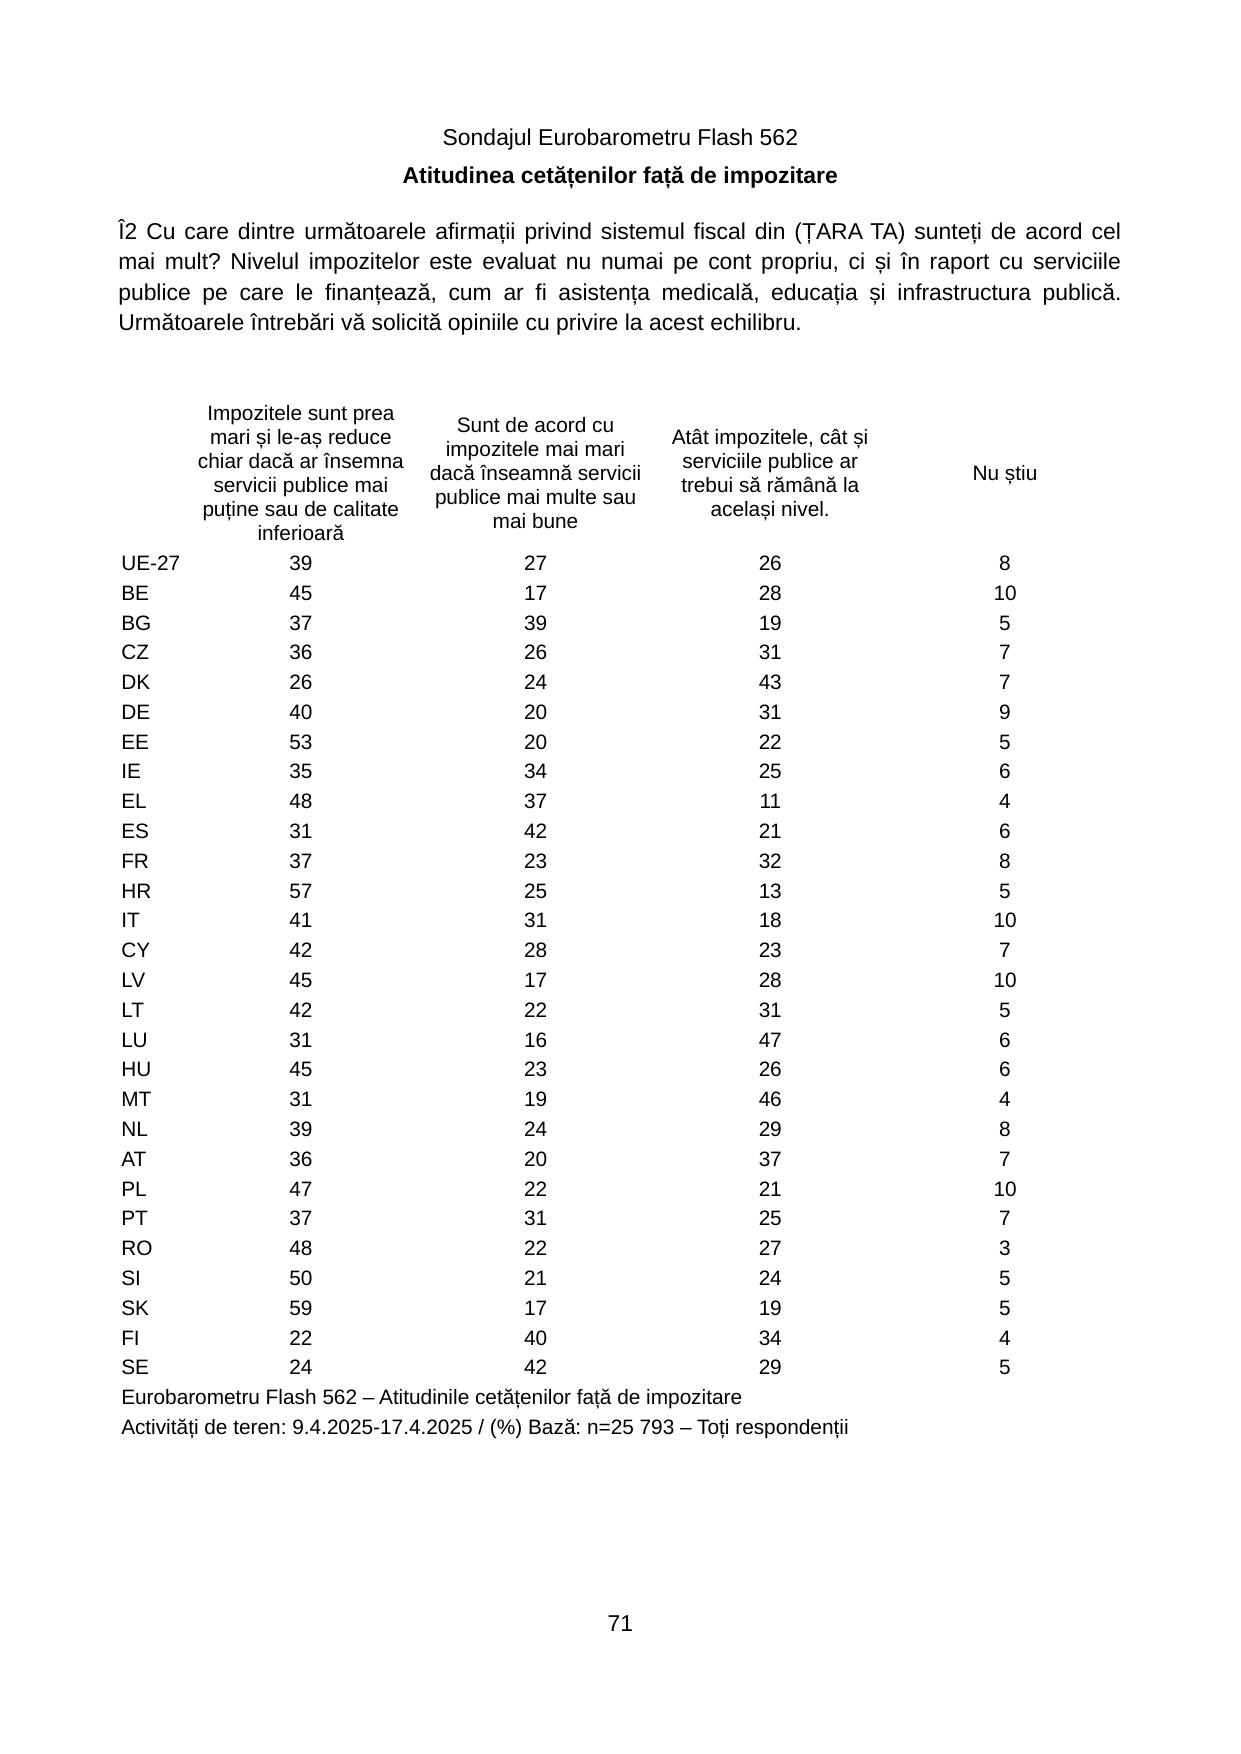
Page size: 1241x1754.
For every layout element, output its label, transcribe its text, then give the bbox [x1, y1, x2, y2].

table_cell 48 [183, 786, 418, 816]
table_cell 20 [418, 697, 653, 727]
table_cell DK [118, 667, 183, 697]
table_cell 26 [653, 1054, 887, 1084]
table_cell 27 [653, 1233, 887, 1263]
table_cell PL [118, 1174, 183, 1203]
table_cell 18 [653, 905, 887, 935]
table_cell 37 [183, 608, 418, 637]
table_cell BE [118, 578, 183, 607]
table_cell 31 [653, 697, 887, 727]
table_cell MT [118, 1084, 183, 1114]
table_cell 47 [183, 1174, 418, 1203]
table_cell EE [118, 727, 183, 756]
text Î2 Cu care dintre următoarele afirmații privind sistemul fiscal din (ȚARA TA) sunteți de acord cel mai mult? Nivelul impozitelor este evaluat nu numai pe cont propriu, ci și în raport cu serviciile publice pe care le finanțează, cum ar fi asistența medicală, educația și infrastructura publică. Următoarele întrebări vă solicită opiniile cu privire la acest echilibru. [118, 218, 1122, 335]
table_cell SE [118, 1352, 183, 1382]
table_cell 4 [888, 1323, 1122, 1352]
table_cell 31 [418, 1203, 653, 1233]
table_cell 42 [418, 1352, 653, 1382]
table_cell IT [118, 905, 183, 935]
table_cell 37 [418, 786, 653, 816]
table_cell PT [118, 1203, 183, 1233]
table_cell 10 [888, 965, 1122, 995]
table_cell NL [118, 1114, 183, 1144]
table_cell 7 [888, 637, 1122, 667]
table_cell 41 [183, 905, 418, 935]
table_cell 9 [888, 697, 1122, 727]
table_cell 7 [888, 1203, 1122, 1233]
table_cell 5 [888, 1352, 1122, 1382]
table_cell 28 [653, 578, 887, 607]
table_cell 24 [653, 1263, 887, 1293]
table_cell AT [118, 1144, 183, 1173]
table_cell 29 [653, 1352, 887, 1382]
table_cell 47 [653, 1025, 887, 1054]
table_cell Eurobarometru Flash 562 – Atitudinile cetățenilor față de impozitare [118, 1382, 1122, 1412]
table_cell SI [118, 1263, 183, 1293]
table_cell 5 [888, 1293, 1122, 1322]
table_cell FI [118, 1323, 183, 1352]
table_cell 22 [653, 727, 887, 756]
table_cell 24 [183, 1352, 418, 1382]
table_cell 31 [653, 995, 887, 1024]
table_cell 7 [888, 935, 1122, 965]
table_cell IE [118, 756, 183, 786]
table_cell 34 [418, 756, 653, 786]
table_cell 5 [888, 995, 1122, 1024]
table_header Sunt de acord cu impozitele mai mari dacă înseamnă servicii publice mai multe sau mai bune [418, 398, 653, 548]
table_cell 24 [418, 667, 653, 697]
table_cell 34 [653, 1323, 887, 1352]
table_cell 19 [653, 608, 887, 637]
table_cell 13 [653, 876, 887, 905]
table_cell 19 [418, 1084, 653, 1114]
table_cell 8 [888, 846, 1122, 876]
table_cell 26 [183, 667, 418, 697]
table_header [118, 398, 183, 548]
table_cell 45 [183, 578, 418, 607]
table_cell LU [118, 1025, 183, 1054]
table_cell 31 [418, 905, 653, 935]
table_cell Activități de teren: 9.4.2025-17.4.2025 / (%) Bază: n=25 793 – Toți respondenții [118, 1412, 1122, 1442]
table_cell 3 [888, 1233, 1122, 1263]
table_cell 5 [888, 727, 1122, 756]
table_cell BG [118, 608, 183, 637]
table_cell 53 [183, 727, 418, 756]
table_cell FR [118, 846, 183, 876]
table_cell 4 [888, 786, 1122, 816]
table_cell 48 [183, 1233, 418, 1263]
table_cell 8 [888, 548, 1122, 578]
table_cell 28 [653, 965, 887, 995]
table_cell 46 [653, 1084, 887, 1114]
table_cell 31 [183, 1025, 418, 1054]
table_cell 5 [888, 1263, 1122, 1293]
table_cell 57 [183, 876, 418, 905]
table_cell 26 [418, 637, 653, 667]
table_cell 8 [888, 1114, 1122, 1144]
table_cell 7 [888, 667, 1122, 697]
table_cell 40 [183, 697, 418, 727]
table_cell CZ [118, 637, 183, 667]
table_cell UE-27 [118, 548, 183, 578]
table_cell 50 [183, 1263, 418, 1293]
table_cell CY [118, 935, 183, 965]
table_header Atât impozitele, cât și serviciile publice ar trebui să rămână la același nivel. [653, 398, 887, 548]
table_cell 22 [418, 1233, 653, 1263]
table_cell 17 [418, 965, 653, 995]
table_cell 19 [653, 1293, 887, 1322]
table_cell 11 [653, 786, 887, 816]
table_cell 5 [888, 608, 1122, 637]
table_cell 24 [418, 1114, 653, 1144]
table_cell LV [118, 965, 183, 995]
table_cell ES [118, 816, 183, 846]
table_cell 25 [653, 1203, 887, 1233]
table_cell 10 [888, 905, 1122, 935]
table_cell 36 [183, 1144, 418, 1173]
table_cell 23 [418, 1054, 653, 1084]
table_cell 17 [418, 1293, 653, 1322]
table_cell 37 [183, 1203, 418, 1233]
table_header Nu știu [888, 398, 1122, 548]
table_cell 37 [653, 1144, 887, 1173]
table_cell 7 [888, 1144, 1122, 1173]
table_cell 16 [418, 1025, 653, 1054]
table_cell 25 [653, 756, 887, 786]
table_cell 26 [653, 548, 887, 578]
table_cell 42 [183, 995, 418, 1024]
table_cell 10 [888, 1174, 1122, 1203]
table_cell 31 [183, 816, 418, 846]
table_cell 21 [653, 1174, 887, 1203]
table_cell HU [118, 1054, 183, 1084]
table_cell 29 [653, 1114, 887, 1144]
table_cell 22 [418, 1174, 653, 1203]
table_cell 28 [418, 935, 653, 965]
table_cell 23 [418, 846, 653, 876]
table_cell 5 [888, 876, 1122, 905]
table_cell 25 [418, 876, 653, 905]
table_cell 42 [418, 816, 653, 846]
table_cell RO [118, 1233, 183, 1263]
table_cell 39 [183, 1114, 418, 1144]
table_cell 32 [653, 846, 887, 876]
table_cell HR [118, 876, 183, 905]
table_cell 20 [418, 727, 653, 756]
table_cell 39 [183, 548, 418, 578]
table_cell 59 [183, 1293, 418, 1322]
table_cell 31 [183, 1084, 418, 1114]
table_cell 40 [418, 1323, 653, 1352]
table_cell 23 [653, 935, 887, 965]
table_cell 45 [183, 965, 418, 995]
table_cell 4 [888, 1084, 1122, 1114]
table_cell 6 [888, 816, 1122, 846]
table_cell 21 [418, 1263, 653, 1293]
table_cell 37 [183, 846, 418, 876]
table_cell 31 [653, 637, 887, 667]
table_cell 27 [418, 548, 653, 578]
table_cell 45 [183, 1054, 418, 1084]
table_header Impozitele sunt prea mari și le-aș reduce chiar dacă ar însemna servicii publice mai puține sau de calitate inferioară [183, 398, 418, 548]
table_cell 39 [418, 608, 653, 637]
table_cell 6 [888, 1054, 1122, 1084]
table_cell SK [118, 1293, 183, 1322]
table_cell 35 [183, 756, 418, 786]
table_cell 10 [888, 578, 1122, 607]
table_cell LT [118, 995, 183, 1024]
table_cell 42 [183, 935, 418, 965]
table_cell 17 [418, 578, 653, 607]
table_cell 6 [888, 756, 1122, 786]
table_cell 22 [183, 1323, 418, 1352]
table_cell 20 [418, 1144, 653, 1173]
table_cell 36 [183, 637, 418, 667]
table_cell 21 [653, 816, 887, 846]
table_cell 43 [653, 667, 887, 697]
table_cell 6 [888, 1025, 1122, 1054]
table_cell 22 [418, 995, 653, 1024]
table_cell DE [118, 697, 183, 727]
table_cell EL [118, 786, 183, 816]
